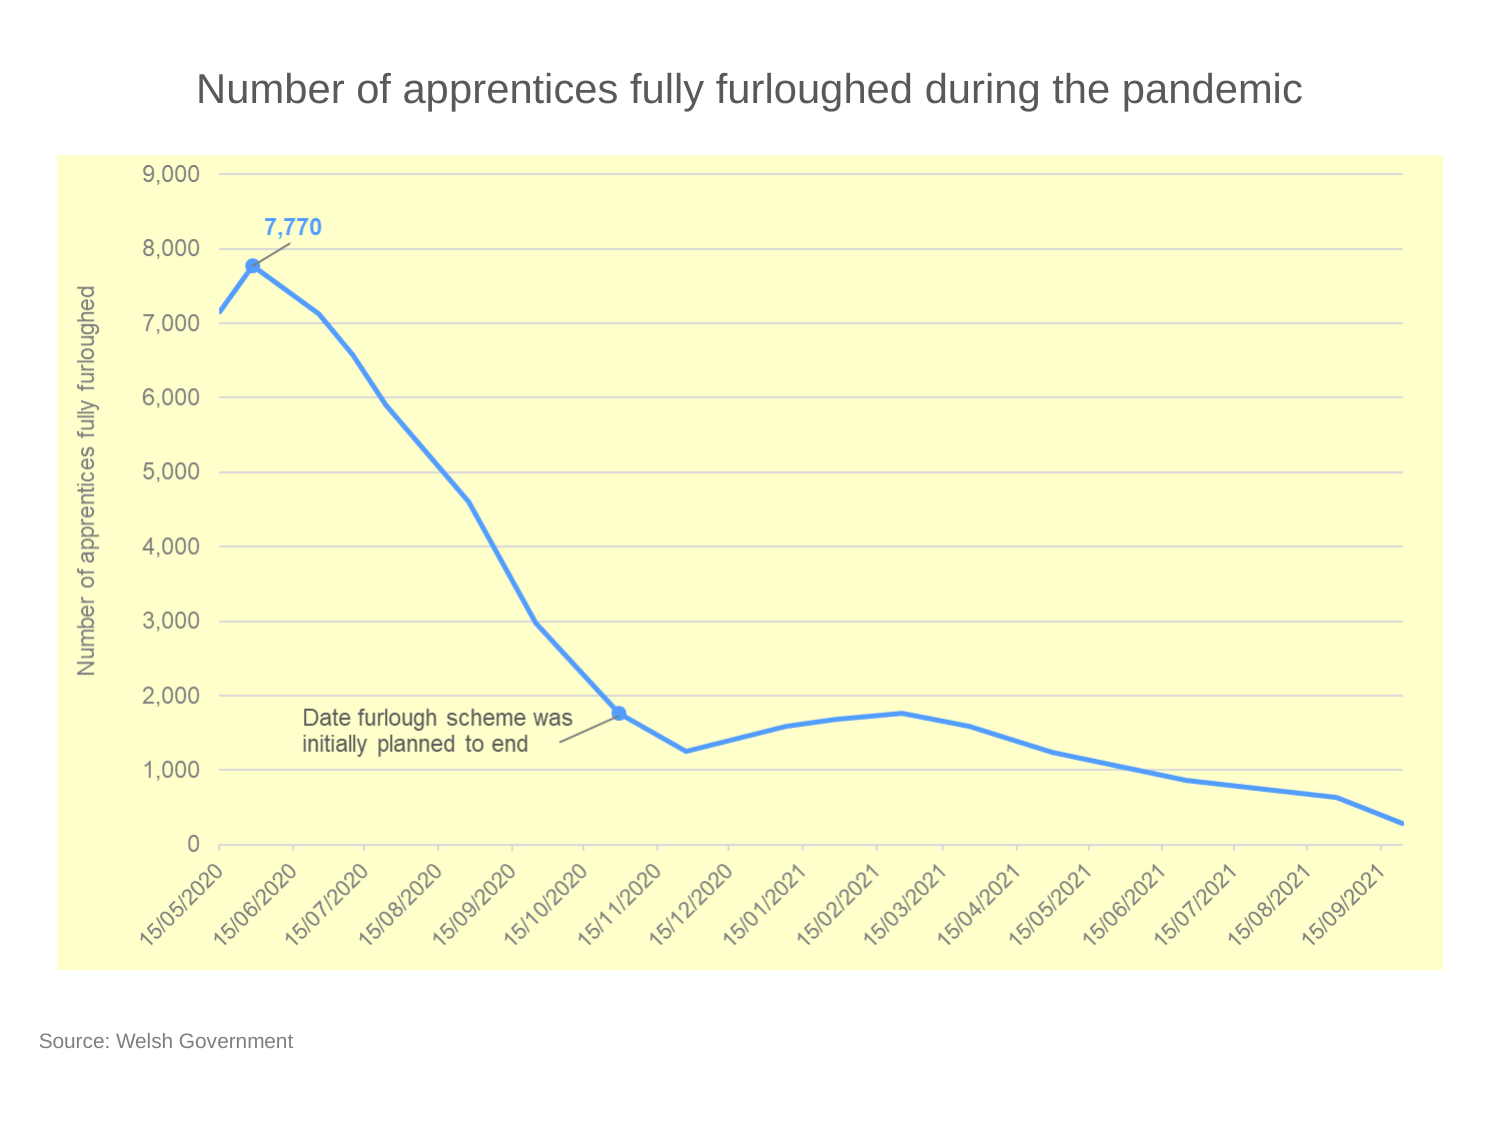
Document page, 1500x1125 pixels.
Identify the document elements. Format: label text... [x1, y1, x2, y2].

picture [57, 155, 1443, 970]
title Number of apprentices fully furloughed during the pandemic [0, 1, 1500, 173]
text_box Source: Welsh Government [23, 1020, 1478, 1061]
